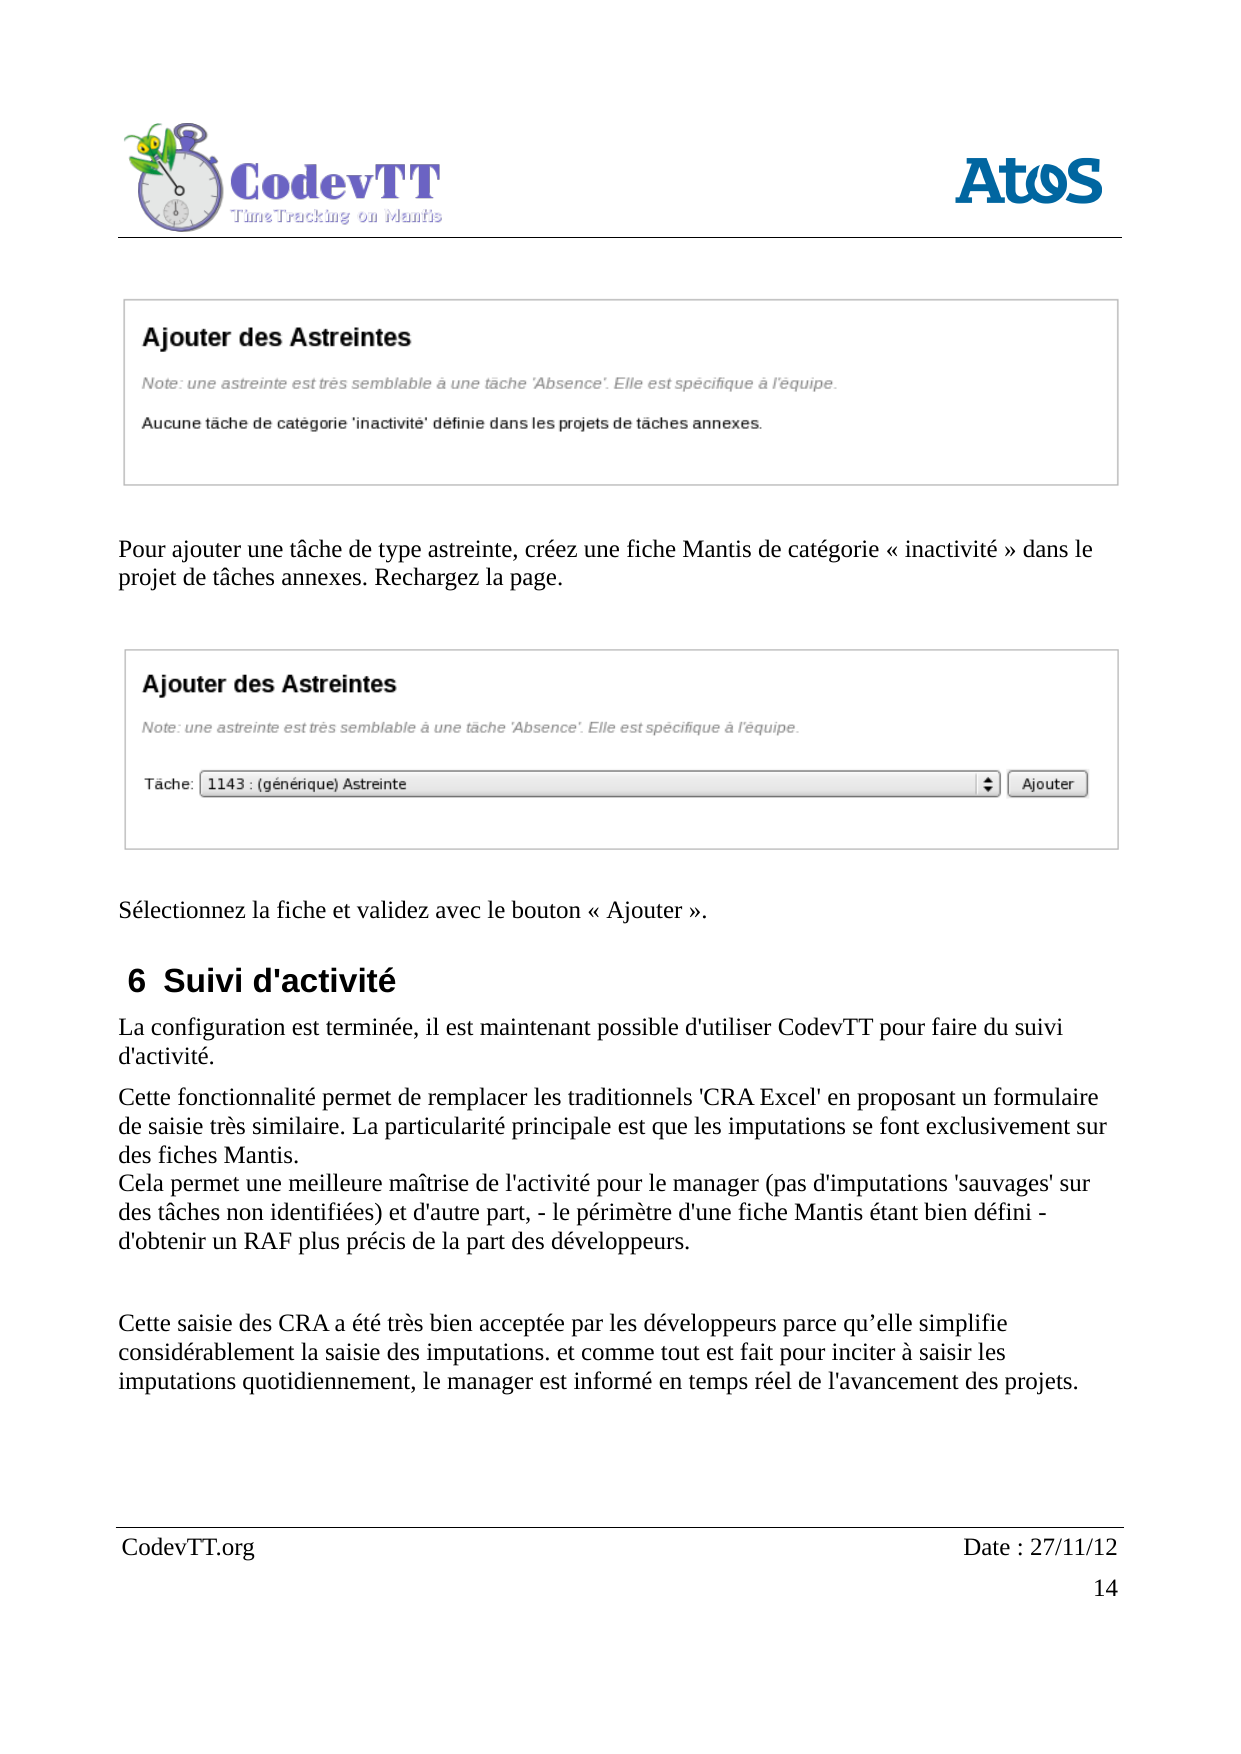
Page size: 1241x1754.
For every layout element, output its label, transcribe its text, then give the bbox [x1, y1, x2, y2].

text Pour ajouter une tâche de type astreinte, créez une fiche Mantis de catégorie « inactivité » dans le projet de tâches annexes. Rechargez la page. [118, 534, 1122, 591]
text La configuration est terminée, il est maintenant possible d'utiliser CodevTT pour faire du suivi d'activité. [118, 1012, 1122, 1070]
subtitle Suivi d'activité [118, 961, 1122, 1000]
picture [123, 123, 447, 232]
picture [118, 645, 1123, 854]
text Cette saisie des CRA a été très bien acceptée par les développeurs parce qu’elle simplifie considérablement la saisie des imputations. et comme tout est fait pour inciter à saisir les imputations quotidiennement, le manager est informé en temps réel de l'avancement des projets. [118, 1308, 1122, 1395]
picture [953, 156, 1103, 205]
text Cette fonctionnalité permet de remplacer les traditionnels 'CRA Excel' en proposant un formulaire de saisie très similaire. La particularité principale est que les imputations se font exclusivement sur des fiches Mantis. Cela permet une meilleure maîtrise de l'activité pour le manager (pas d'imputations 'sauvages' sur des tâches non identifiées) et d'autre part, - le périmètre d'une fiche Mantis étant bien défini - d'obtenir un RAF plus précis de la part des développeurs. [118, 1082, 1122, 1255]
picture [118, 295, 1123, 493]
text Sélectionnez la fiche et validez avec le bouton « Ajouter ». [118, 895, 1122, 924]
